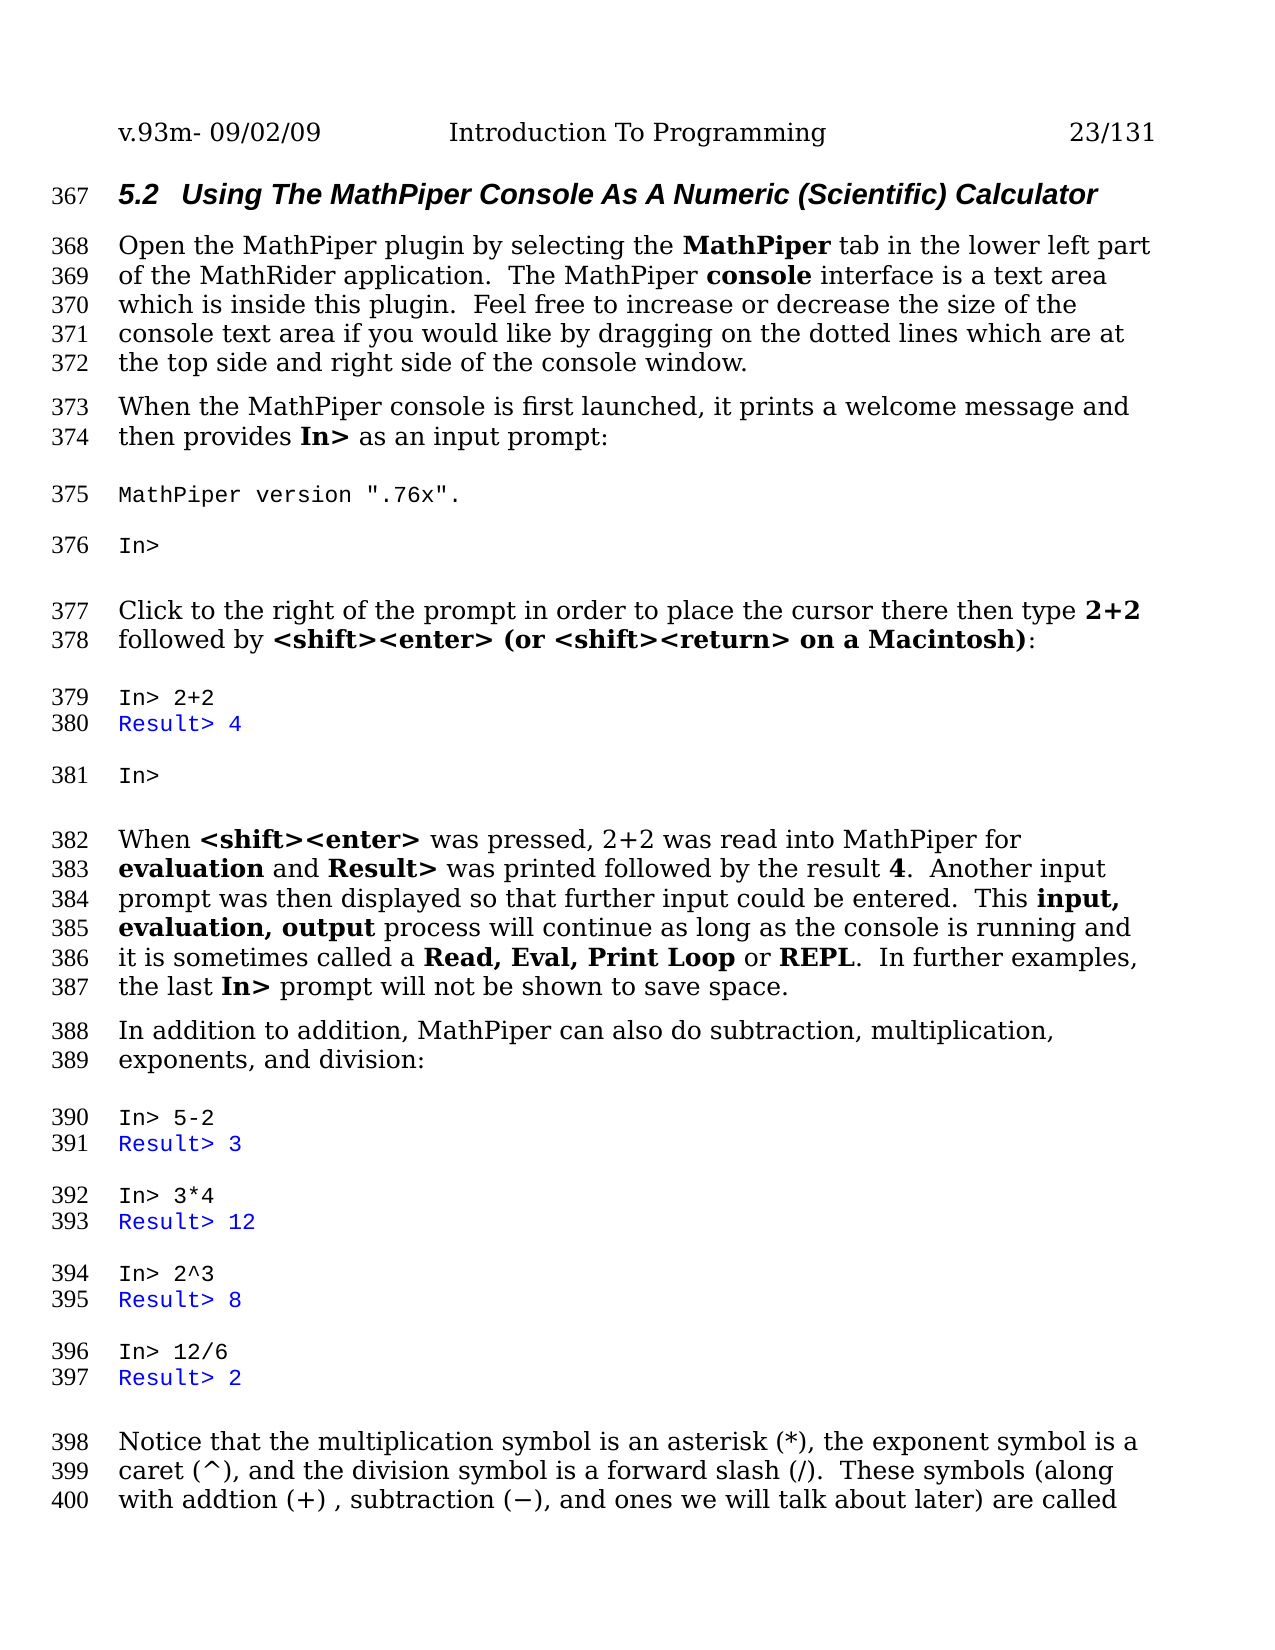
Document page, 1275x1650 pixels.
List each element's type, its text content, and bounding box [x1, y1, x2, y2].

text Result> 4 [118, 712, 1157, 738]
text In> 12/6 [118, 1340, 1157, 1366]
text In> 2+2 [118, 686, 1157, 712]
text Result> 12 [118, 1210, 1157, 1236]
text In> 3*4 [118, 1184, 1157, 1210]
text Result> 3 [118, 1133, 1157, 1158]
text Result> 8 [118, 1288, 1157, 1314]
text In addition to addition, MathPiper can also do subtraction, multiplication, exponents, and division: [118, 1016, 1157, 1075]
text When the MathPiper console is first launched, it prints a welcome message and then provides In> as an input prompt: [118, 392, 1157, 451]
text In> [118, 535, 1157, 561]
text MathPiper version ".76x". [118, 483, 1157, 509]
text In> 5-2 [118, 1107, 1157, 1133]
subtitle Using The MathPiper Console As A Numeric (Scientific) Calculator [118, 177, 1157, 210]
text Result> 2 [118, 1366, 1157, 1392]
text Notice that the multiplication symbol is an asterisk (*), the exponent symbol is a caret (^), and the division symbol is a forward slash (/). These symbols (along with addtion (+) , subtraction (−), and ones we will talk about later) are called [118, 1427, 1157, 1514]
text In> [118, 764, 1157, 790]
text Open the MathPiper plugin by selecting the MathPiper tab in the lower left part of the MathRider application. The MathPiper console interface is a text area which is inside this plugin. Feel free to increase or decrease the size of the console text area if you would like by dragging on the dotted lines which are at the top side and right side of the console window. [118, 231, 1157, 377]
text Click to the right of the prompt in order to place the cursor there then type 2+2 followed by <shift><enter> (or <shift><return> on a Macintosh): [118, 596, 1157, 654]
text In> 2^3 [118, 1262, 1157, 1288]
text When <shift><enter> was pressed, 2+2 was read into MathPiper for evaluation and Result> was printed followed by the result 4. Another input prompt was then displayed so that further input could be entered. This input, evaluation, output process will continue as long as the console is running and it is sometimes called a Read, Eval, Print Loop or REPL. In further examples, the last In> prompt will not be shown to save space. [118, 825, 1157, 1001]
